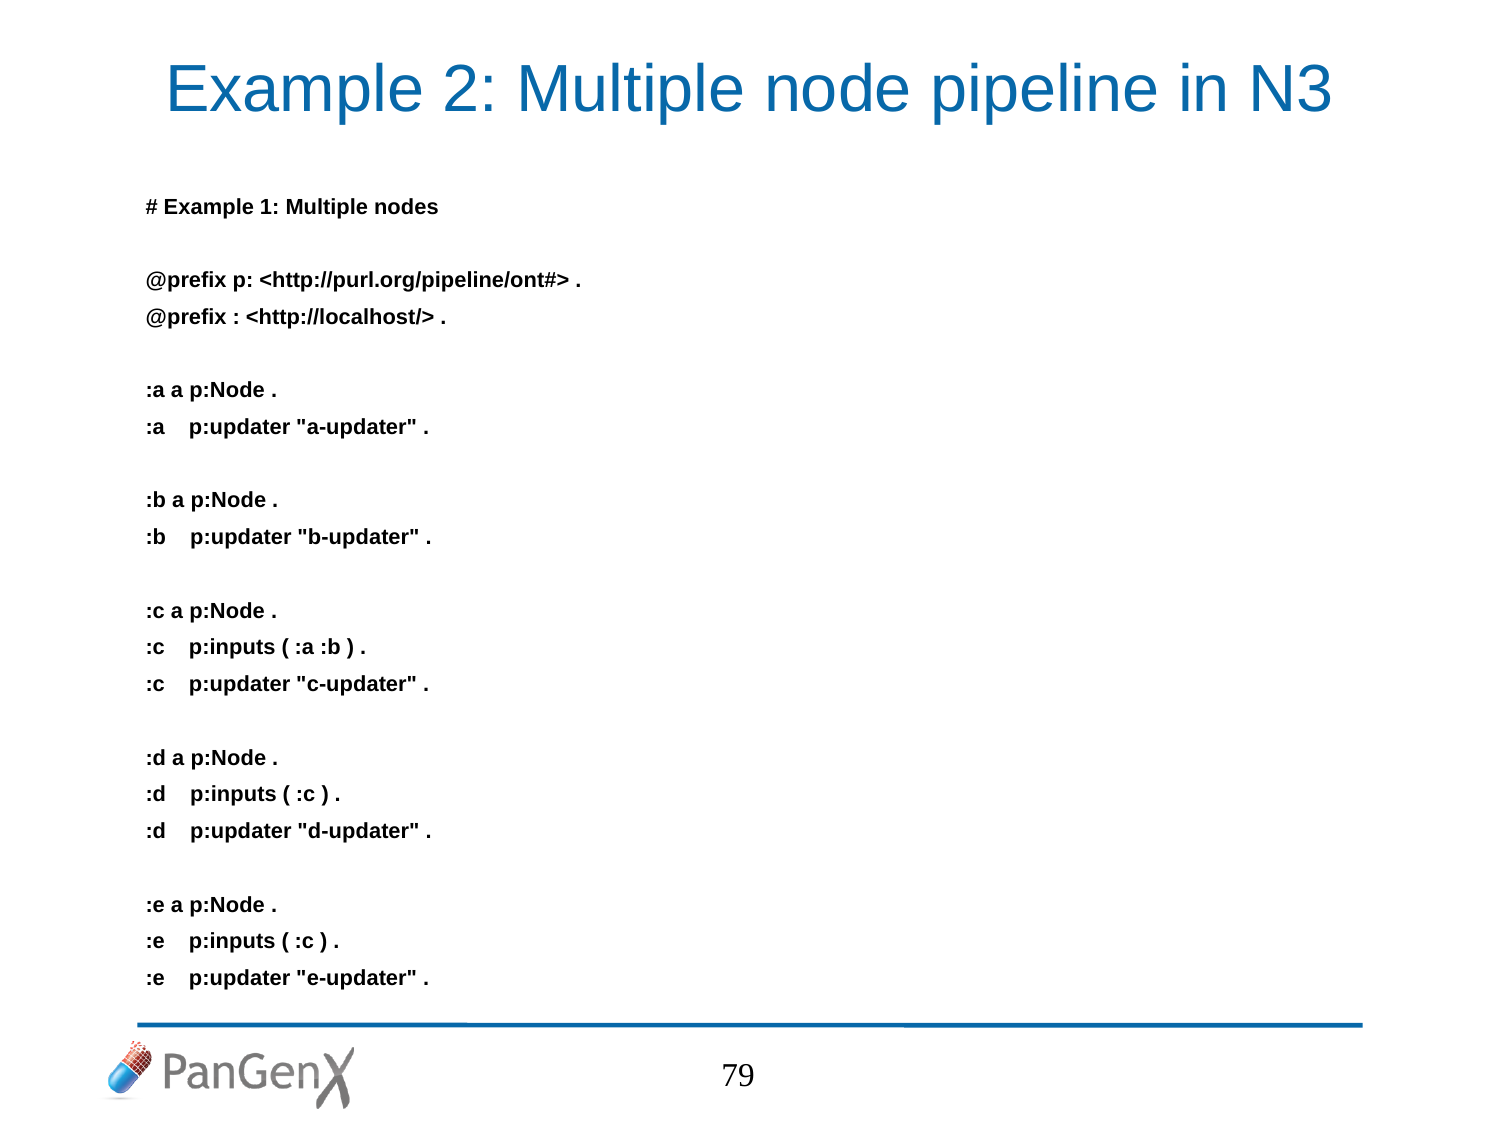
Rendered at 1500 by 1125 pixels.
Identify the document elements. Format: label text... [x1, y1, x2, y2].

picture [89, 1041, 354, 1109]
title Example 2: Multiple node pipeline in N3 [0, 6, 1500, 149]
list # Example 1: Multiple nodes @prefix p: <http://purl.org/pipeline/ont#> . @prefix : <http://localhost/> . :a a p:Node . :a p:updater "a-updater" . :b a p:Node . :b p:updater "b-updater" . :c a p:Node . :c p:inputs ( :a :b ) . :c p:updater "c-updater" . :d a p:Node . :d p:inputs ( :c ) . :d p:updater "d-updater" . :e a p:Node . :e p:inputs ( :c ) . :e p:updater "e-updater" . [115, 179, 1387, 1005]
